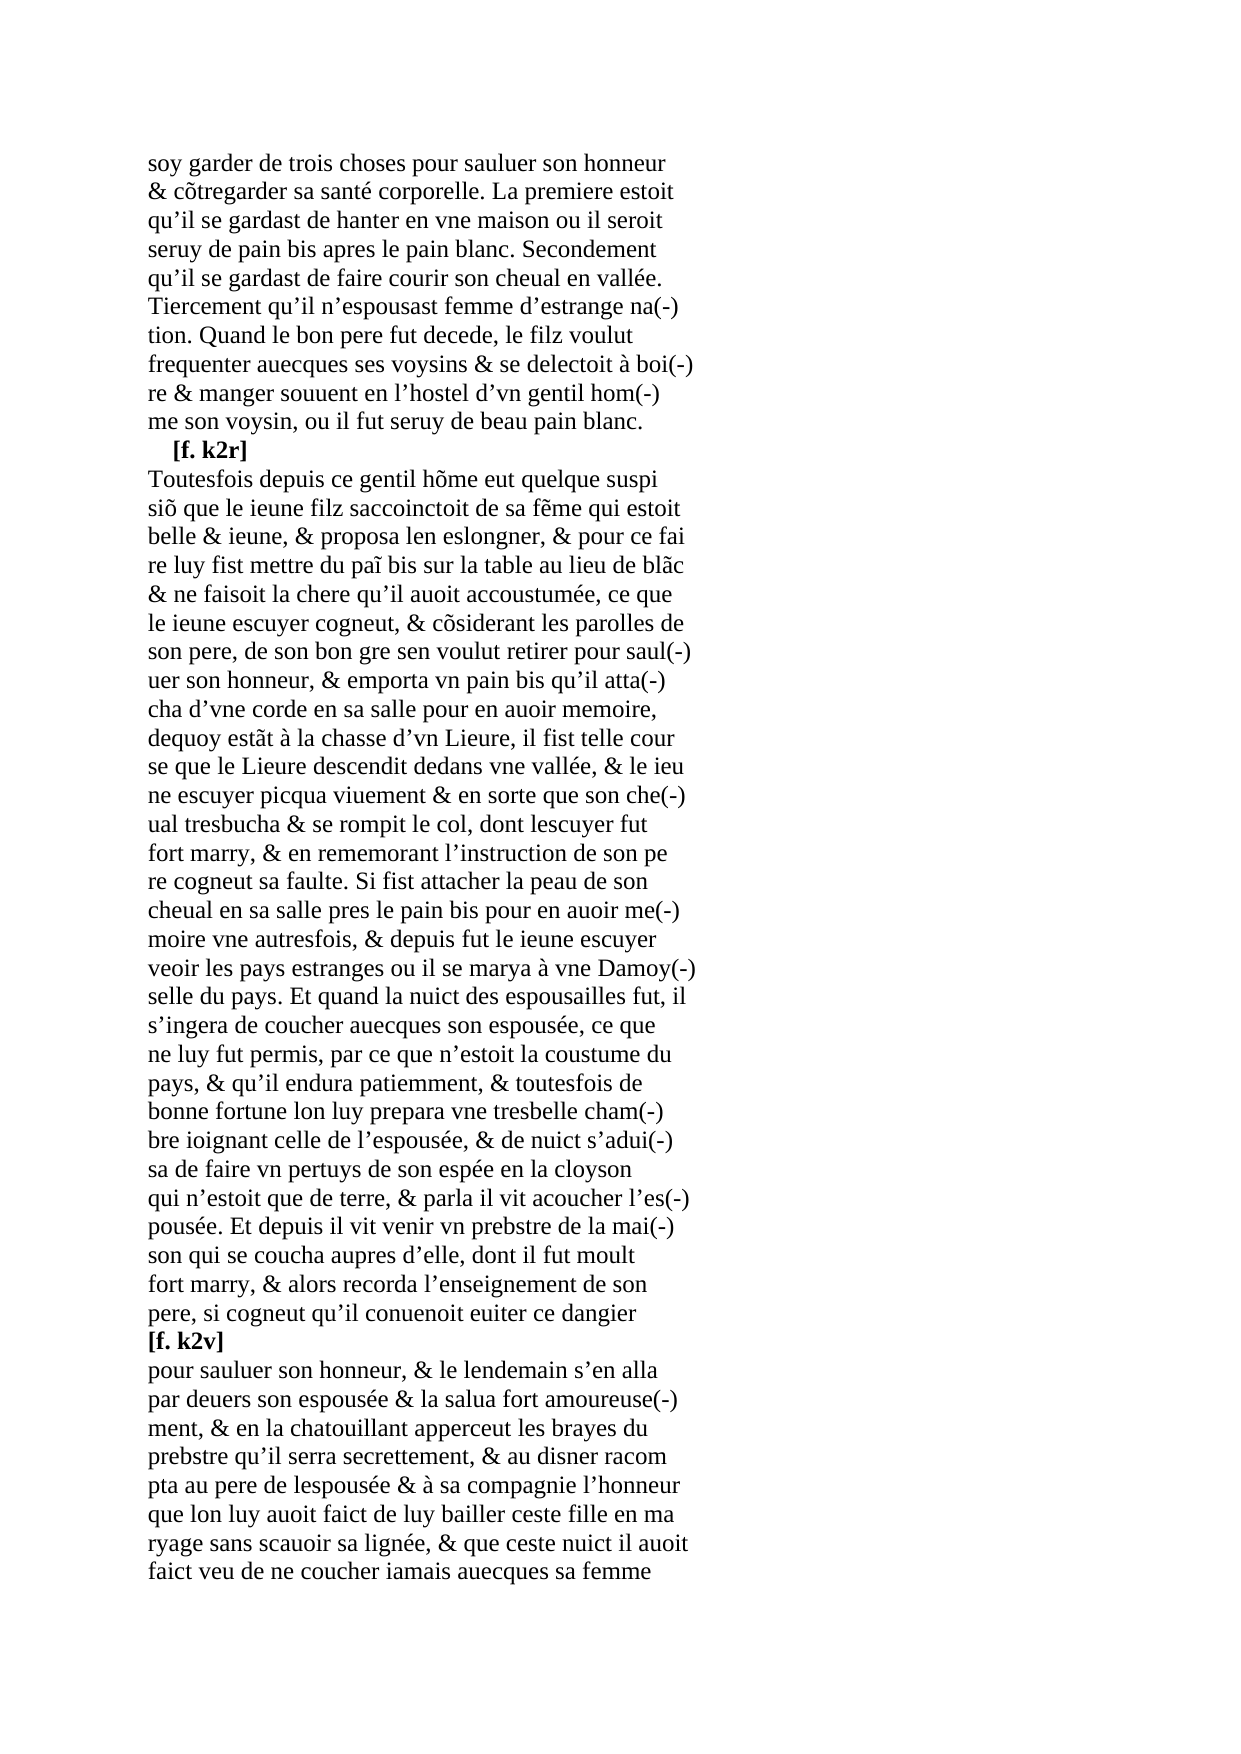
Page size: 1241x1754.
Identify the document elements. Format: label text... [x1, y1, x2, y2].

text soy garder de trois choses pour sauluer son honneur & cõtregarder sa santé corporelle. La premiere estoit qu’il se gardast de hanter en vne maison ou il seroit seruy de pain bis apres le pain blanc. Secondement qu’il se gardast de faire courir son cheual en vallée. Tiercement qu’il n’espousast femme d’estrange na(-) tion. Quand le bon pere fut decede, le filz voulut frequenter auecques ses voysins & se delectoit à boi(-) re & manger souuent en l’hostel d’vn gentil hom(-) me son voysin, ou il fut seruy de beau pain blanc. [148, 148, 1093, 435]
text [f. k2r] Toutesfois depuis ce gentil hõme eut quelque suspi siõ que le ieune filz saccoinctoit de sa fẽme qui estoit belle & ieune, & proposa len eslongner, & pour ce fai re luy fist mettre du paĩ bis sur la table au lieu de blãc & ne faisoit la chere qu’il auoit accoustumée, ce que le ieune escuyer cogneut, & cõsiderant les parolles de son pere, de son bon gre sen voulut retirer pour saul(-) uer son honneur, & emporta vn pain bis qu’il atta(-) cha d’vne corde en sa salle pour en auoir memoire, dequoy estãt à la chasse d’vn Lieure, il fist telle cour se que le Lieure descendit dedans vne vallée, & le ieu ne escuyer picqua viuement & en sorte que son che(-) ual tresbucha & se rompit le col, dont lescuyer fut fort marry, & en rememorant l’instruction de son pe re cogneut sa faulte. Si fist attacher la peau de son cheual en sa salle pres le pain bis pour en auoir me(-) moire vne autresfois, & depuis fut le ieune escuyer veoir les pays estranges ou il se marya à vne Damoy(-) selle du pays. Et quand la nuict des espousailles fut, il s’ingera de coucher auecques son espousée, ce que ne luy fut permis, par ce que n’estoit la coustume du pays, & qu’il endura patiemment, & toutesfois de bonne fortune lon luy prepara vne tresbelle cham(-) bre ioignant celle de l’espousée, & de nuict s’adui(-) sa de faire vn pertuys de son espée en la cloyson qui n’estoit que de terre, & parla il vit acoucher l’es(-) pousée. Et depuis il vit venir vn prebstre de la mai(-) son qui se coucha aupres d’elle, dont il fut moult fort marry, & alors recorda l’enseignement de son pere, si cogneut qu’il conuenoit euiter ce dangier [f. k2v] pour sauluer son honneur, & le lendemain s’en alla par deuers son espousée & la salua fort amoureuse(-) ment, & en la chatouillant apperceut les brayes du prebstre qu’il serra secrettement, & au disner racom pta au pere de lespousée & à sa compagnie l’honneur que lon luy auoit faict de luy bailler ceste fille en ma ryage sans scauoir sa lignée, & que ceste nuict il auoit faict veu de ne coucher iamais auecques sa femme [148, 435, 1093, 1585]
